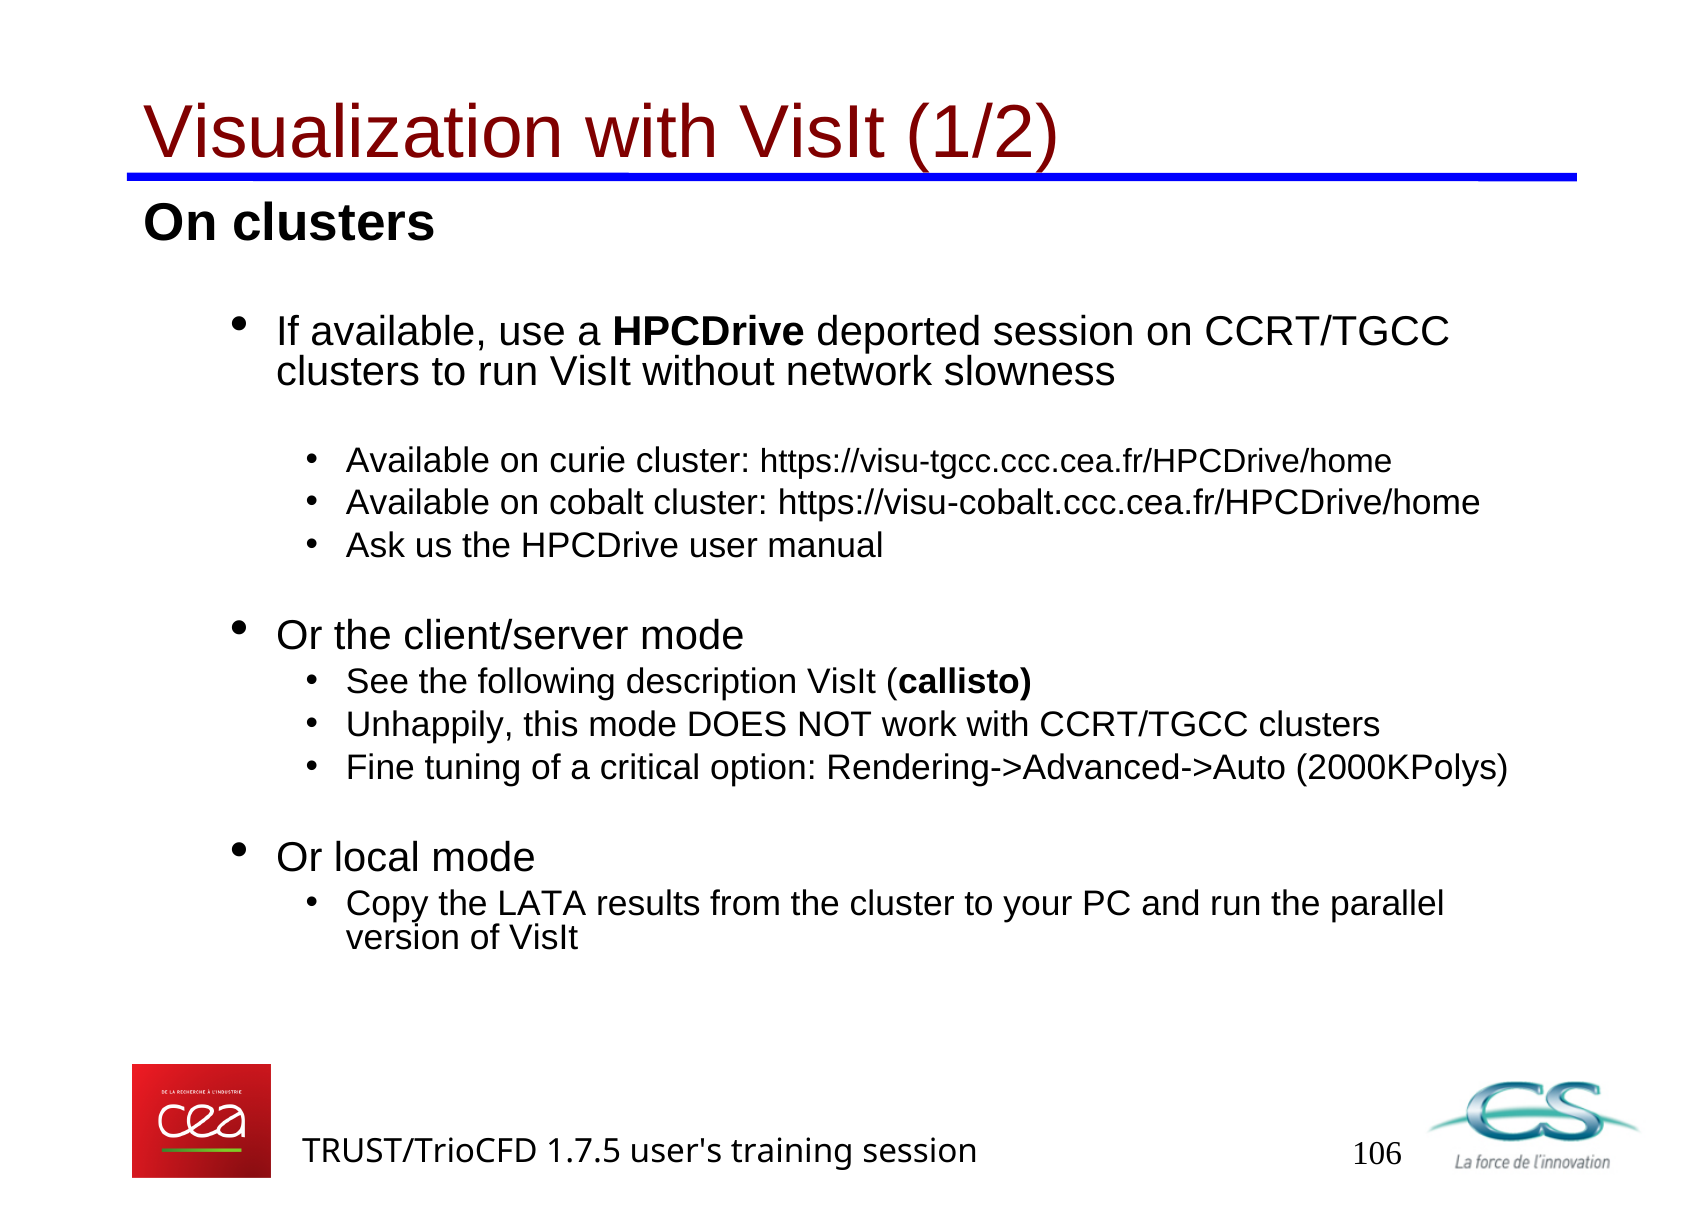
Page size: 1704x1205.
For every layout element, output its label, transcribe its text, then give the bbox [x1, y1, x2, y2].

picture [132, 1075, 271, 1178]
list If available, use a HPCDrive deported session on CCRT/TGCC clusters to run VisIt without network slowness Available on curie cluster: https://visu-tgcc.ccc.cea.fr/HPCDrive/home Available on cobalt cluster: https://visu-cobalt.ccc.cea.fr/HPCDrive/home Ask us the HPCDrive user manual Or the client/server mode See the following description VisIt (callisto) Unhappily, this mode DOES NOT work with CCRT/TGCC clusters Fine tuning of a critical option: Rendering->Advanced->Auto (2000KPolys) Or local mode Copy the LATA results from the cluster to your PC and run the parallel version of VisIt [131, 235, 1580, 1075]
title Visualization with VisIt (1/2) [127, 39, 1577, 215]
picture [1423, 1072, 1648, 1179]
text_box On clusters [127, 187, 925, 261]
